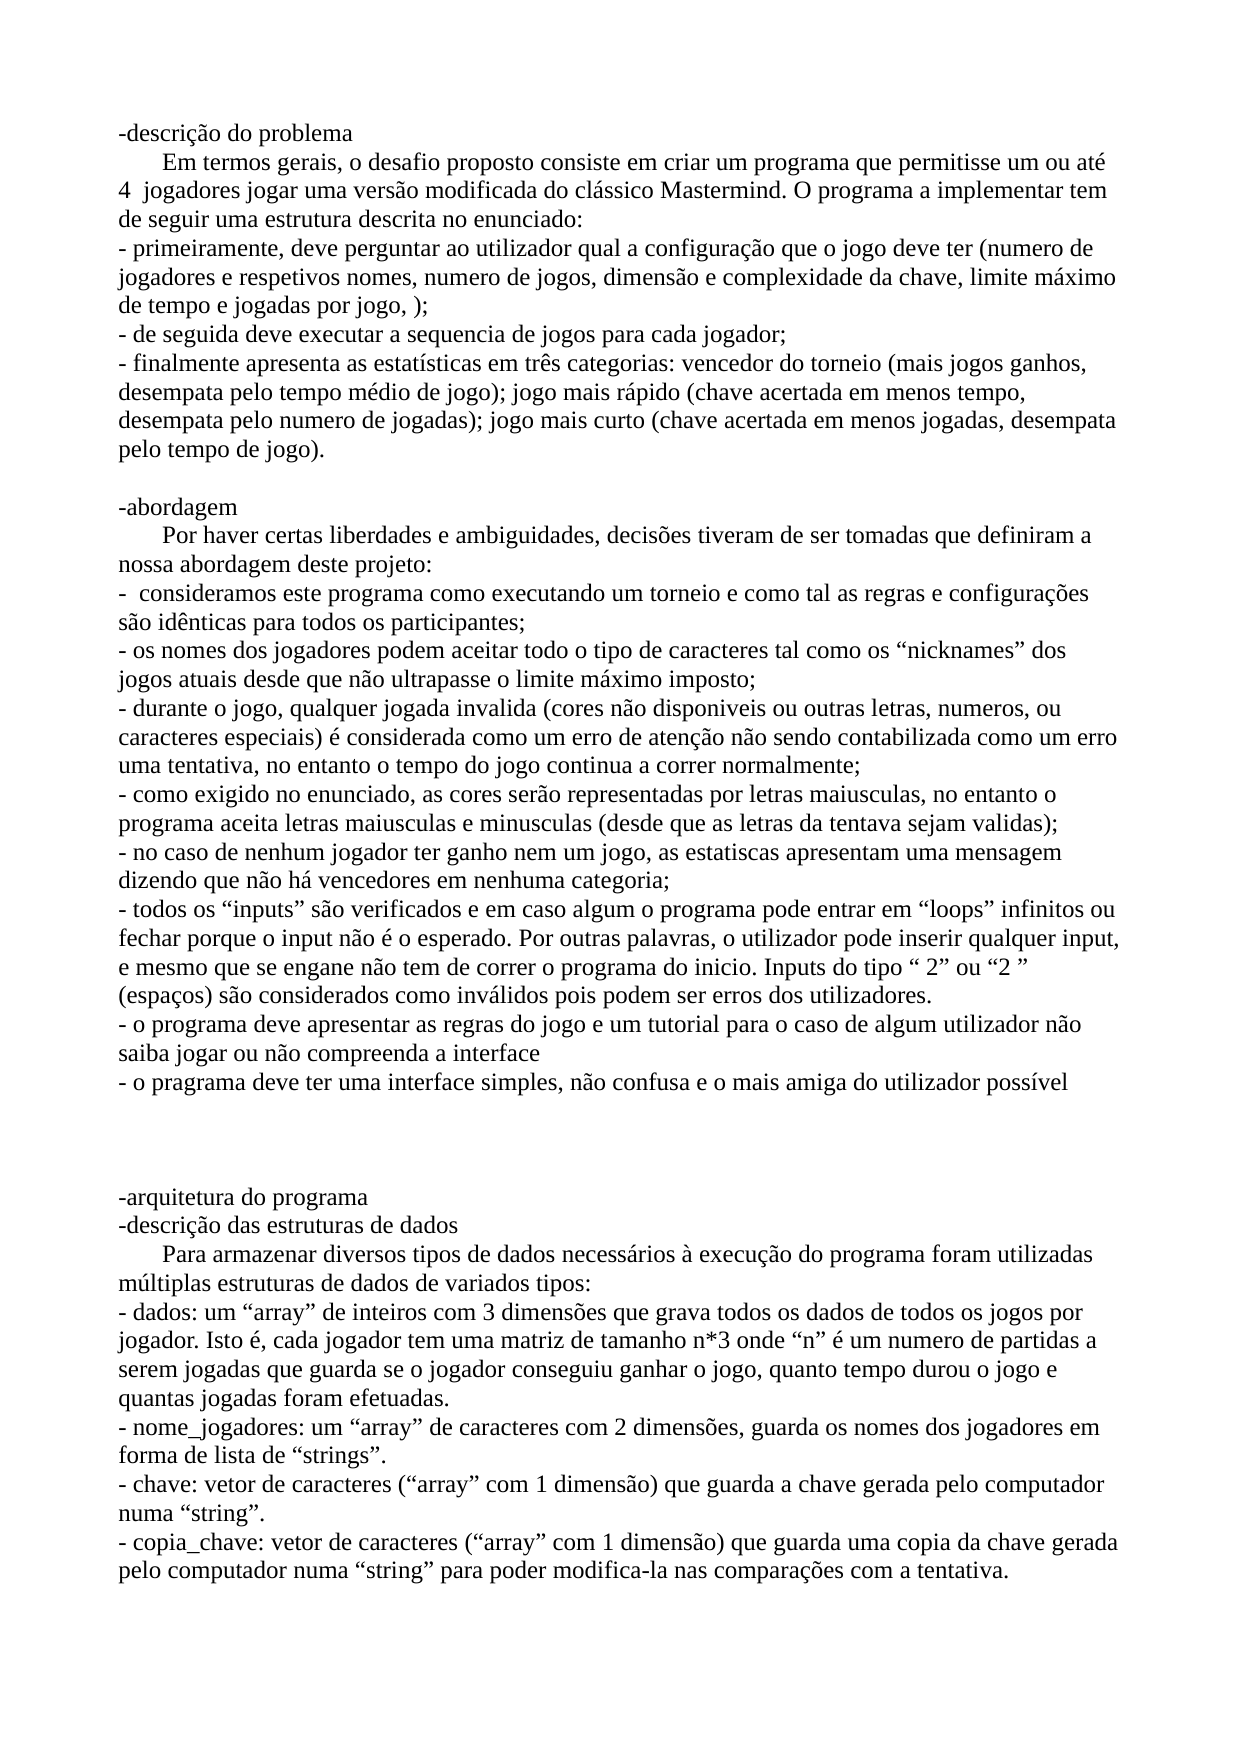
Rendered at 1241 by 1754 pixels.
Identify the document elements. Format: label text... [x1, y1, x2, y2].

text - no caso de nenhum jogador ter ganho nem um jogo, as estatiscas apresentam uma mensagem dizendo que não há vencedores em nenhuma categoria; [118, 837, 1122, 894]
text - como exigido no enunciado, as cores serão representadas por letras maiusculas, no entanto o programa aceita letras maiusculas e minusculas (desde que as letras da tentava sejam validas); [118, 779, 1122, 837]
text - todos os “inputs” são verificados e em caso algum o programa pode entrar em “loops” infinitos ou fechar porque o input não é o esperado. Por outras palavras, o utilizador pode inserir qualquer input, e mesmo que se engane não tem de correr o programa do inicio. Inputs do tipo “ 2” ou “2 ” (espaços) são considerados como inválidos pois podem ser erros dos utilizadores. [118, 894, 1122, 1009]
text - o programa deve apresentar as regras do jogo e um tutorial para o caso de algum utilizador não saiba jogar ou não compreenda a interface [118, 1009, 1122, 1067]
text Por haver certas liberdades e ambiguidades, decisões tiveram de ser tomadas que definiram a nossa abordagem deste projeto: [118, 521, 1122, 578]
text - chave: vetor de caracteres (“array” com 1 dimensão) que guarda a chave gerada pelo computador numa “string”. [118, 1469, 1122, 1527]
text - finalmente apresenta as estatísticas em três categorias: vencedor do torneio (mais jogos ganhos, desempata pelo tempo médio de jogo); jogo mais rápido (chave acertada em menos tempo, desempata pelo numero de jogadas); jogo mais curto (chave acertada em menos jogadas, desempata pelo tempo de jogo). [118, 348, 1122, 463]
text - primeiramente, deve perguntar ao utilizador qual a configuração que o jogo deve ter (numero de jogadores e respetivos nomes, numero de jogos, dimensão e complexidade da chave, limite máximo de tempo e jogadas por jogo, ); [118, 233, 1122, 319]
text - os nomes dos jogadores podem aceitar todo o tipo de caracteres tal como os “nicknames” dos jogos atuais desde que não ultrapasse o limite máximo imposto; [118, 636, 1122, 693]
text - nome_jogadores: um “array” de caracteres com 2 dimensões, guarda os nomes dos jogadores em forma de lista de “strings”. [118, 1412, 1122, 1469]
text - durante o jogo, qualquer jogada invalida (cores não disponiveis ou outras letras, numeros, ou caracteres especiais) é considerada como um erro de atenção não sendo contabilizada como um erro uma tentativa, no entanto o tempo do jogo continua a correr normalmente; [118, 693, 1122, 779]
text - consideramos este programa como executando um torneio e como tal as regras e configurações são idênticas para todos os participantes; [118, 578, 1122, 636]
text - o pragrama deve ter uma interface simples, não confusa e o mais amiga do utilizador possível [118, 1067, 1122, 1096]
text Em termos gerais, o desafio proposto consiste em criar um programa que permitisse um ou até 4 jogadores jogar uma versão modificada do clássico Mastermind. O programa a implementar tem de seguir uma estrutura descrita no enunciado: [118, 147, 1122, 233]
text - de seguida deve executar a sequencia de jogos para cada jogador; [118, 319, 1122, 348]
text -descrição das estruturas de dados [118, 1211, 1122, 1239]
text -descrição do problema [118, 118, 1122, 147]
text - copia_chave: vetor de caracteres (“array” com 1 dimensão) que guarda uma copia da chave gerada pelo computador numa “string” para poder modifica-la nas comparações com a tentativa. [118, 1527, 1122, 1584]
text Para armazenar diversos tipos de dados necessários à execução do programa foram utilizadas múltiplas estruturas de dados de variados tipos: [118, 1239, 1122, 1297]
text -arquitetura do programa [118, 1182, 1122, 1211]
text -abordagem [118, 492, 1122, 521]
text - dados: um “array” de inteiros com 3 dimensões que grava todos os dados de todos os jogos por jogador. Isto é, cada jogador tem uma matriz de tamanho n*3 onde “n” é um numero de partidas a serem jogadas que guarda se o jogador conseguiu ganhar o jogo, quanto tempo durou o jogo e quantas jogadas foram efetuadas. [118, 1297, 1122, 1412]
